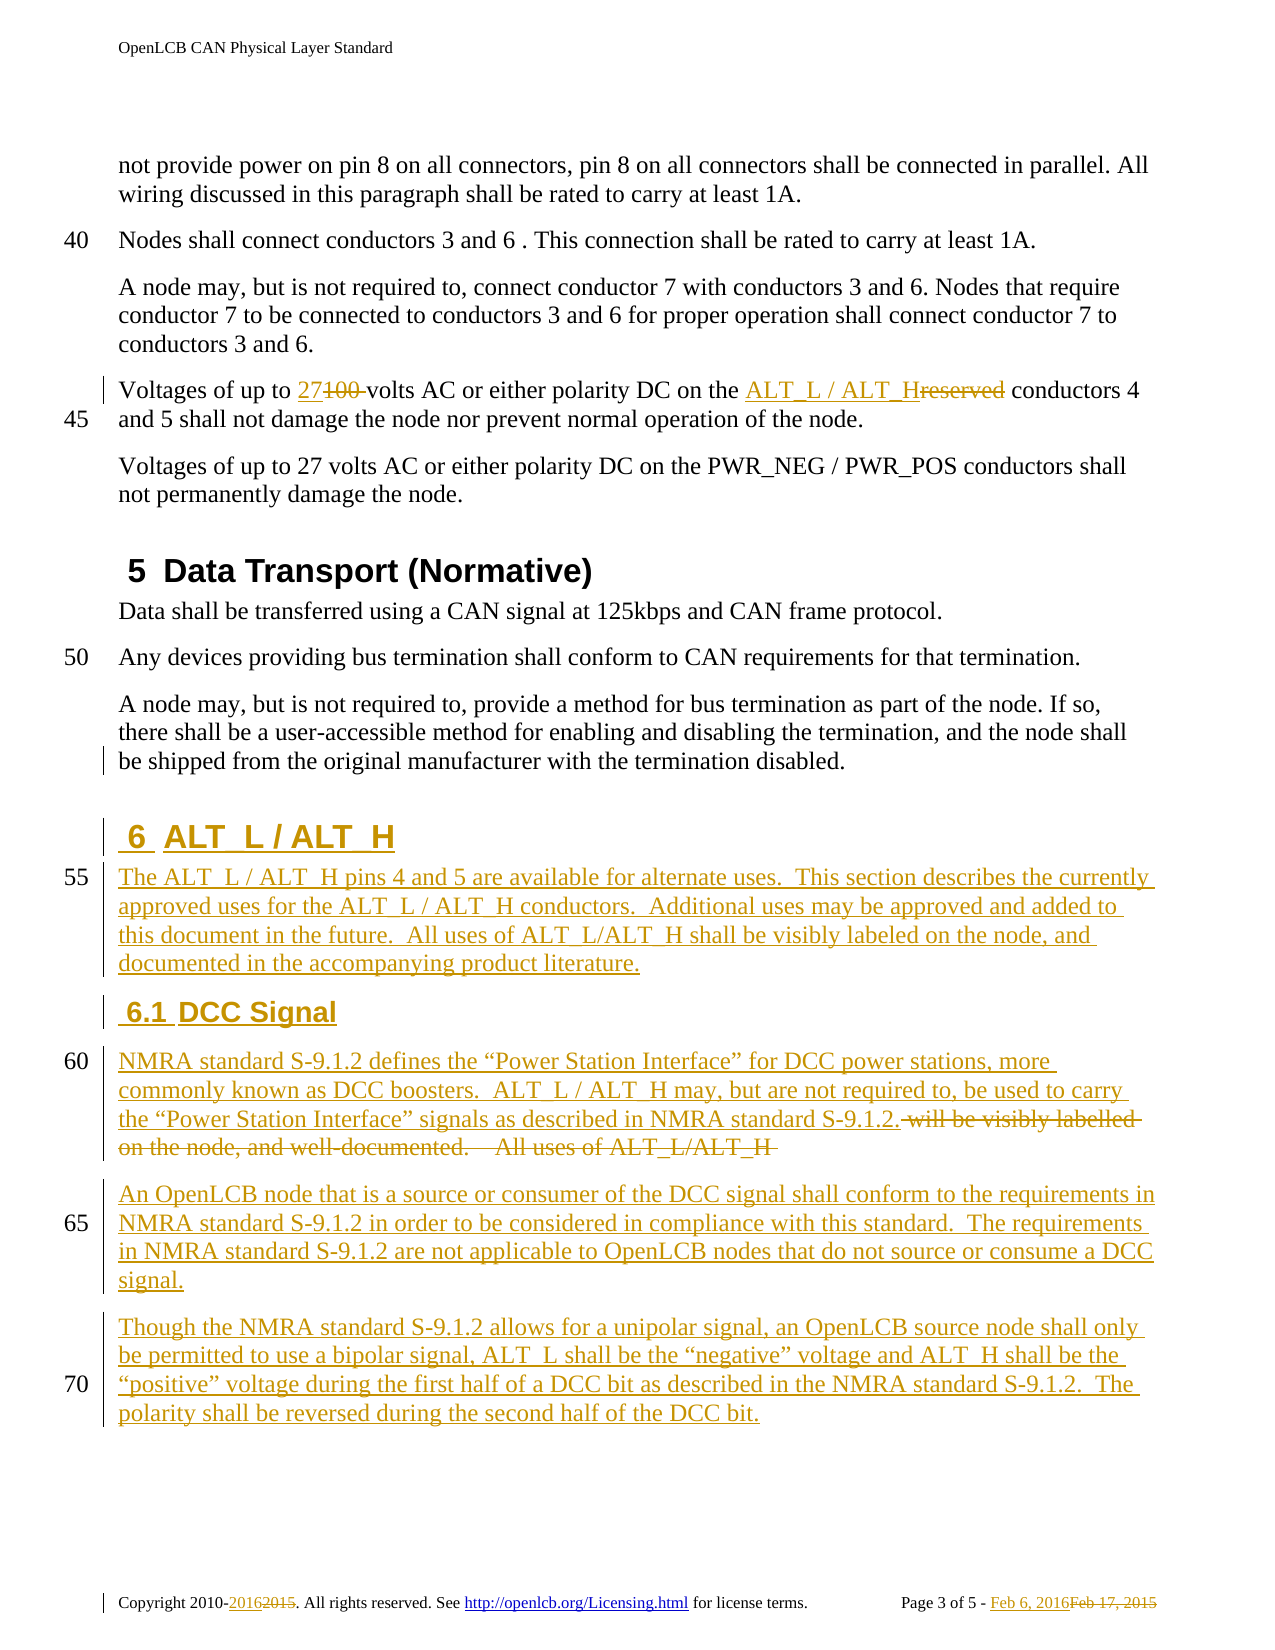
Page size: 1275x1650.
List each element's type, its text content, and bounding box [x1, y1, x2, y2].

text NMRA standard S-9.1.2 defines the “Power Station Interface” for DCC power stations, more commonly known as DCC boosters. ALT_L / ALT_H may, but are not required to, be used to carry the “Power Station Interface” signals as described in NMRA standard S-9.1.2. [118, 1046, 1157, 1161]
text A node may, but is not required to, provide a method for bus termination as part of the node. If so, there shall be a user-accessible method for enabling and disabling the termination, and the node shall be shipped from the original manufacturer with the termination disabled. [118, 689, 1157, 775]
text Though the NMRA standard S-9.1.2 allows for a unipolar signal, an OpenLCB source node shall only be permitted to use a bipolar signal, ALT_L shall be the “negative” voltage and ALT_H shall be the “positive” voltage during the first half of a DCC bit as described in the NMRA standard S-9.1.2. The polarity shall be reversed during the second half of the DCC bit. [118, 1312, 1157, 1427]
text Any devices providing bus termination shall conform to CAN requirements for that termination. [118, 642, 1157, 671]
text A node may, but is not required to, connect conductor 7 with conductors 3 and 6. Nodes that require conductor 7 to be connected to conductors 3 and 6 for proper operation shall connect conductor 7 to conductors 3 and 6. [118, 272, 1157, 358]
text Nodes shall connect conductors 3 and 6 . This connection shall be rated to carry at least 1A. [118, 225, 1157, 254]
subtitle ALT_L / ALT_H [118, 818, 1157, 856]
text An OpenLCB node that is a source or consumer of the DCC signal shall conform to the requirements in NMRA standard S-9.1.2 in order to be considered in compliance with this standard. The requirements in NMRA standard S-9.1.2 are not applicable to OpenLCB nodes that do not source or consume a DCC signal. [118, 1179, 1157, 1294]
text The ALT_L / ALT_H pins 4 and 5 are available for alternate uses. This section describes the currently approved uses for the ALT_L / ALT_H conductors. Additional uses may be approved and added to this document in the future. All uses of ALT_L/ALT_H shall be visibly labeled on the node, and documented in the accompanying product literature. [118, 862, 1157, 977]
text Data shall be transferred using a CAN signal at 125kbps and CAN frame protocol. [118, 596, 1157, 624]
subtitle DCC Signal [118, 995, 1157, 1028]
text Voltages of up to 27volts AC or either polarity DC on the ALT_L / ALT_H conductors 4 and 5 shall not damage the node nor prevent normal operation of the node. [118, 376, 1157, 433]
text Voltages of up to 27 volts AC or either polarity DC on the PWR_NEG / PWR_POS conductors shall not permanently damage the node. [118, 451, 1157, 508]
subtitle Data Transport (Normative) [118, 551, 1157, 589]
text not provide power on pin 8 on all connectors, pin 8 on all connectors shall be connected in parallel. All wiring discussed in this paragraph shall be rated to carry at least 1A. [118, 150, 1157, 207]
